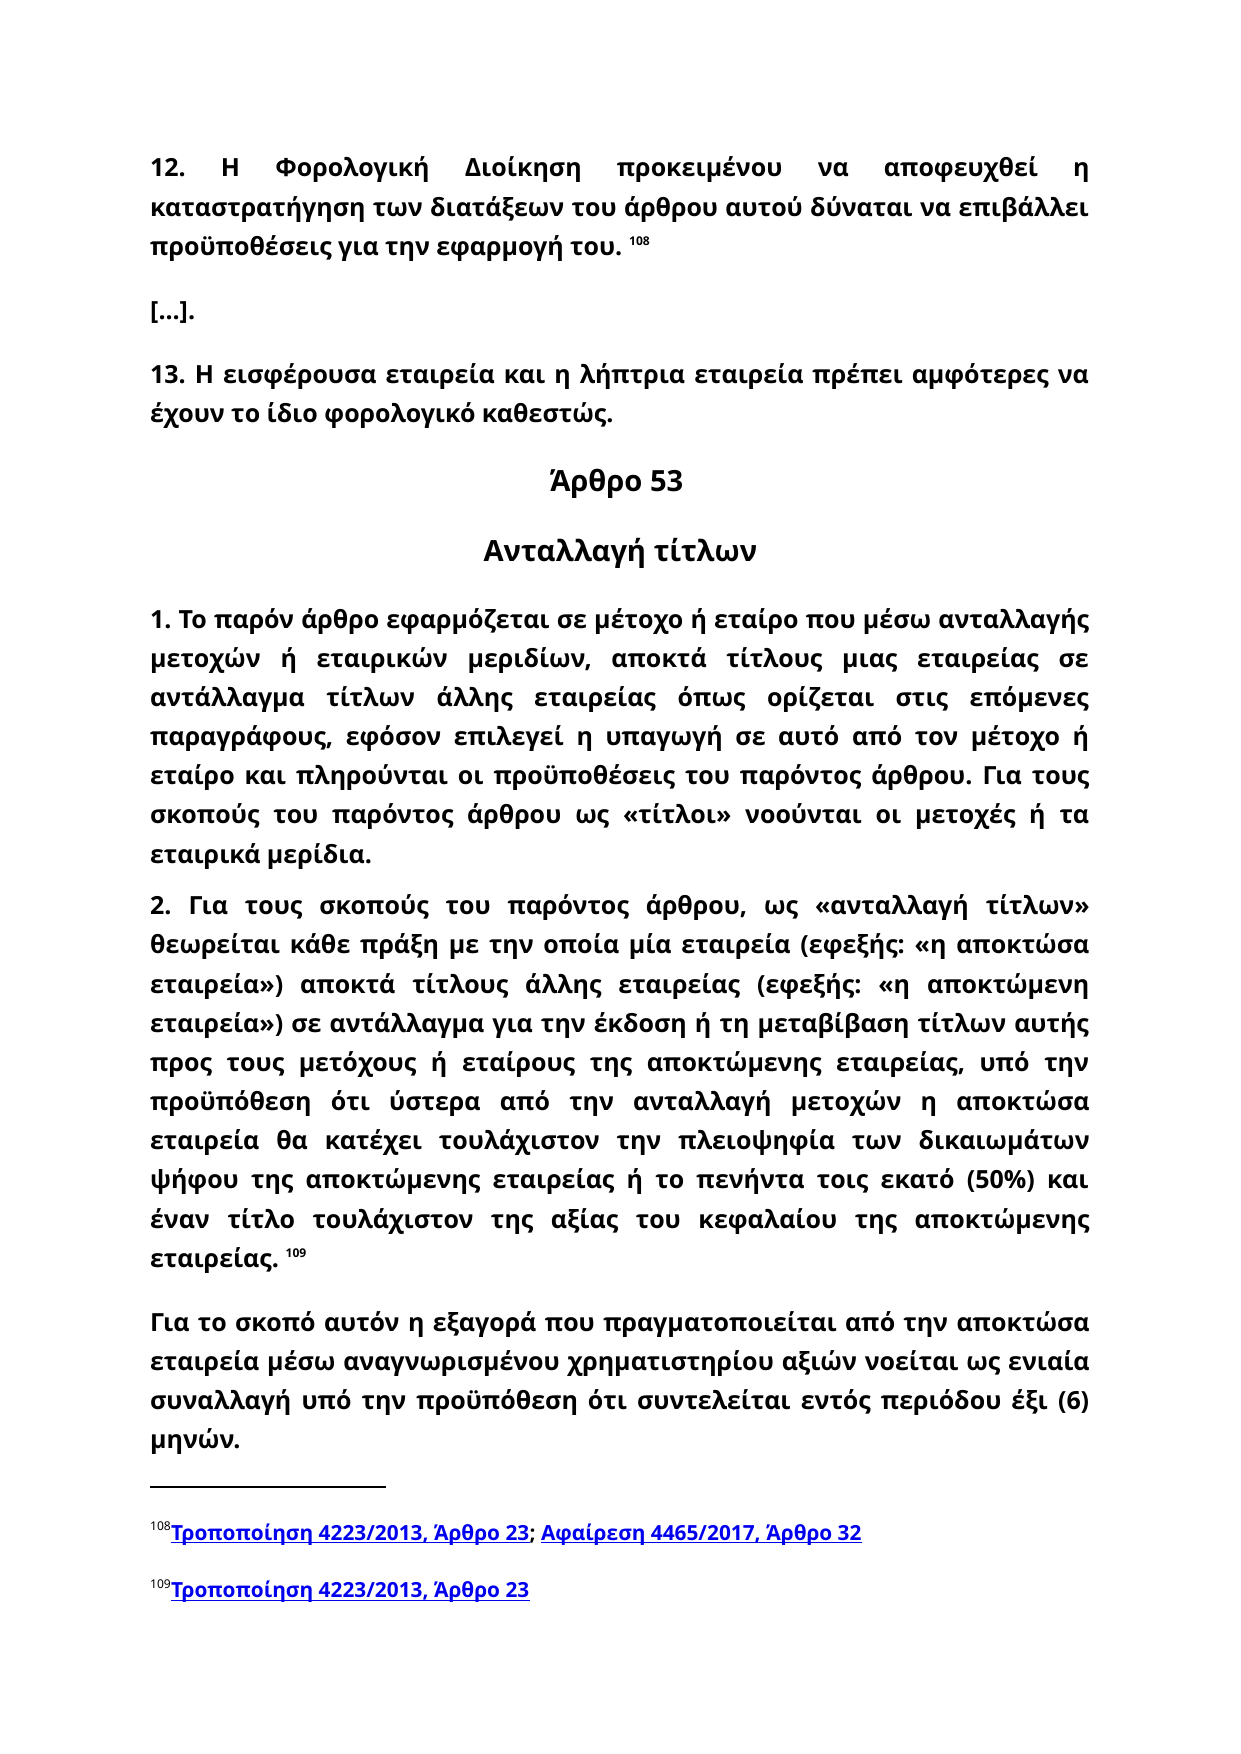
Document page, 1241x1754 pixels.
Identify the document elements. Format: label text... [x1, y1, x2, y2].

text Τροποποίηση 4223/2013, Άρθρο 23; Αφαίρεση 4465/2017, Άρθρο 32 [150, 1518, 1090, 1546]
text Για το σκοπό αυτόν η εξαγορά που πραγματοποιείται από την αποκτώσα εταιρεία μέσω αναγνωρισμένου χρηματιστηρίου αξιών νοείται ως ενιαία συναλλαγή υπό την προϋπόθεση ότι συντελείται εντός περιόδου έξι (6) μηνών. [150, 1304, 1090, 1456]
text 2. Για τους σκοπούς του παρόντος άρθρου, ως «ανταλλαγή τίτλων» θεωρείται κάθε πράξη με την οποία μία εταιρεία (εφεξής: «η αποκτώσα εταιρεία») αποκτά τίτλους άλλης εταιρείας (εφεξής: «η αποκτώμενη εταιρεία») σε αντάλλαγμα για την έκδοση ή τη μεταβίβαση τίτλων αυτής προς τους μετόχους ή εταίρους της αποκτώμενης εταιρείας, υπό την προϋπόθεση ότι ύστερα από την ανταλλαγή μετοχών η αποκτώσα εταιρεία θα κατέχει τουλάχιστον την πλειοψηφία των δικαιωμάτων ψήφου της αποκτώμενης εταιρείας ή το πενήντα τοις εκατό (50%) και έναν τίτλο τουλάχιστον της αξίας του κεφαλαίου της αποκτώμενης εταιρείας. [150, 888, 1090, 1274]
text 1. Το παρόν άρθρο εφαρμόζεται σε μέτοχο ή εταίρο που μέσω ανταλλαγής μετοχών ή εταιρικών μεριδίων, αποκτά τίτλους μιας εταιρείας σε αντάλλαγμα τίτλων άλλης εταιρείας όπως ορίζεται στις επόμενες παραγράφους, εφόσον επιλεγεί η υπαγωγή σε αυτό από τον μέτοχο ή εταίρο και πληρούνται οι προϋποθέσεις του παρόντος άρθρου. Για τους σκοπούς του παρόντος άρθρου ως «τίτλοι» νοούνται οι μετοχές ή τα εταιρικά μερίδια. [150, 601, 1090, 870]
text 13. Η εισφέρουσα εταιρεία και η λήπτρια εταιρεία πρέπει αμφότερες να έχουν το ίδιο φορολογικό καθεστώς. [150, 357, 1090, 430]
text Τροποποίηση 4223/2013, Άρθρο 23 [150, 1576, 1090, 1604]
text [...]. [150, 292, 1090, 327]
subtitle Άρθρο 53 [150, 460, 1090, 500]
subtitle Ανταλλαγή τίτλων [150, 531, 1090, 570]
text 12. Η Φορολογική Διοίκηση προκειμένου να αποφευχθεί η καταστρατήγηση των διατάξεων του άρθρου αυτού δύναται να επιβάλλει προϋποθέσεις για την εφαρμογή του. [150, 150, 1090, 262]
